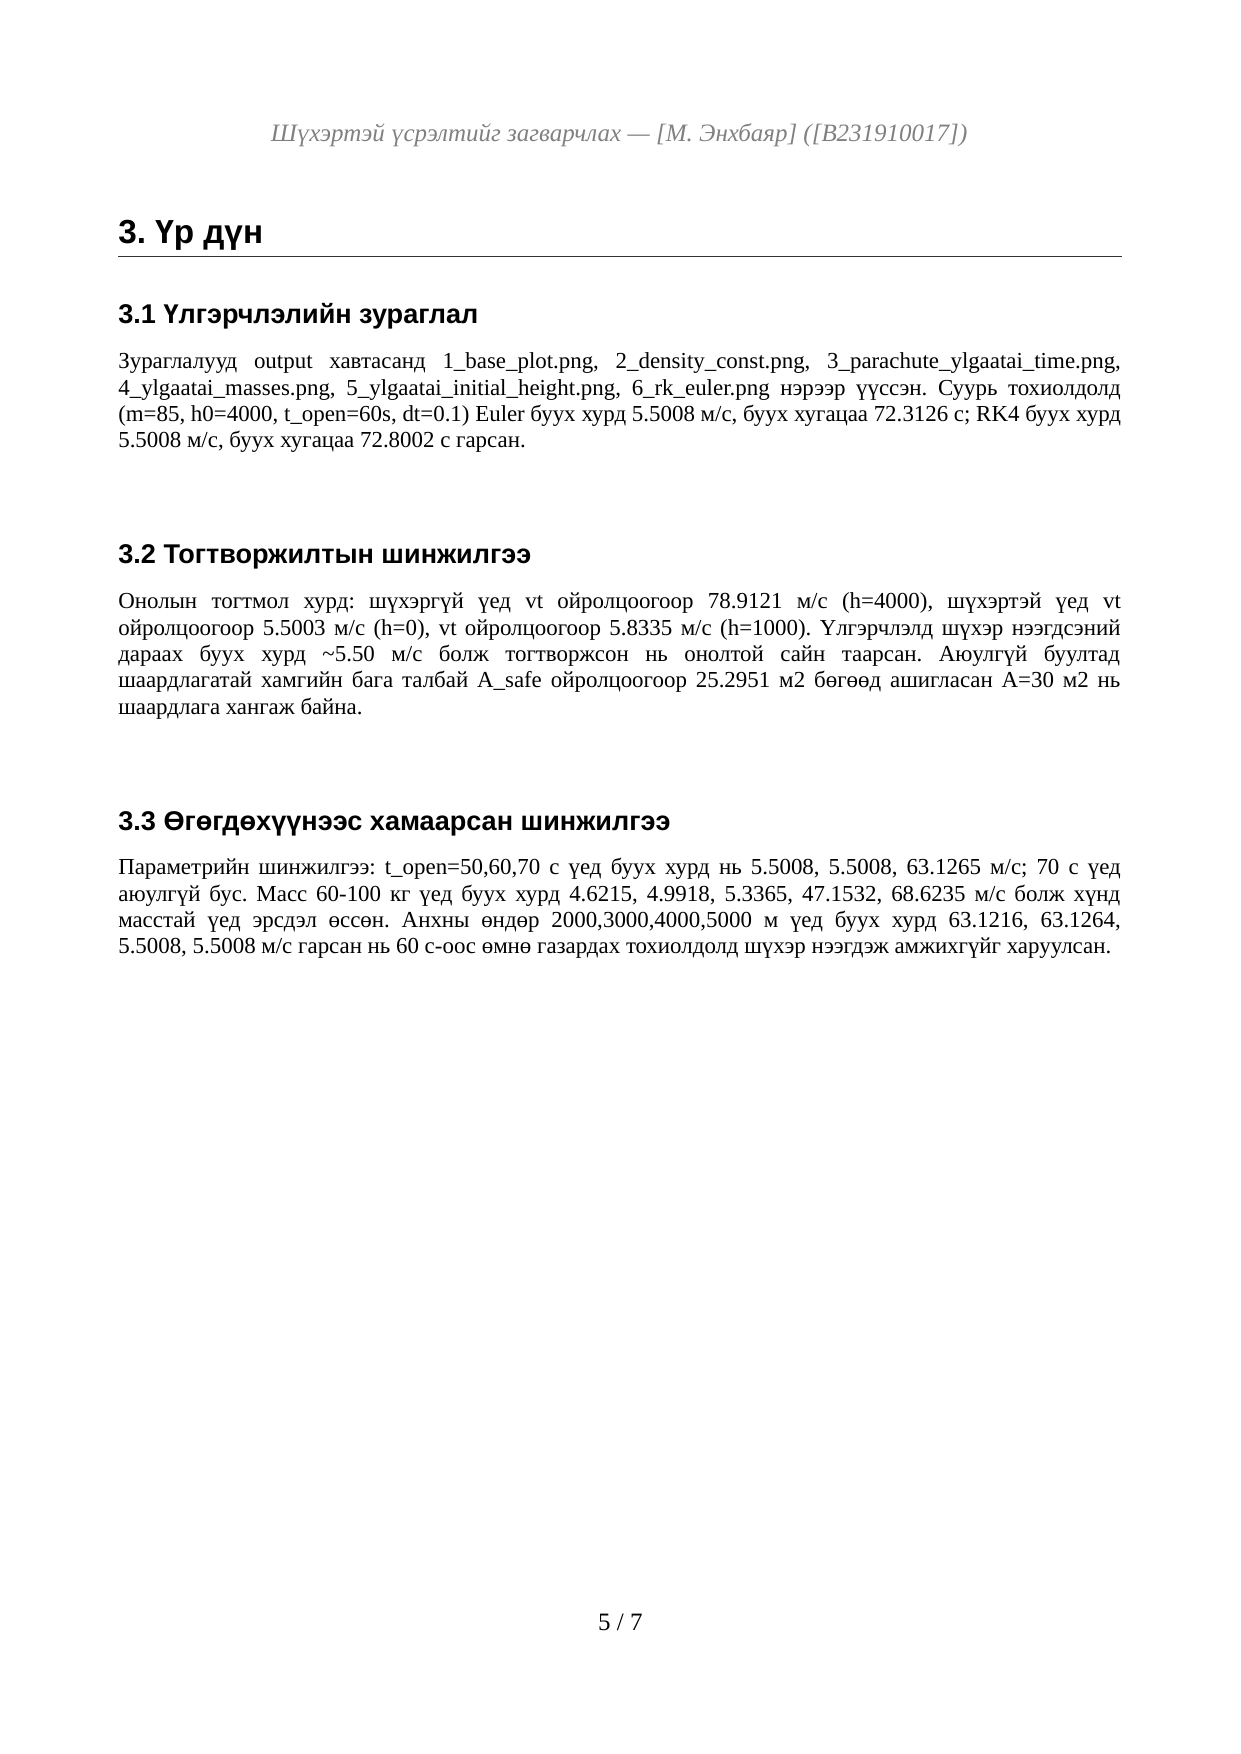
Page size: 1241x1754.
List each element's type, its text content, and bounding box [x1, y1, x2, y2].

text Параметрийн шинжилгээ: t_open=50,60,70 с үед буух хурд нь 5.5008, 5.5008, 63.1265 м/с; 70 с үед аюулгүй бус. Масс 60-100 кг үед буух хурд 4.6215, 4.9918, 5.3365, 47.1532, 68.6235 м/с болж хүнд масстай үед эрсдэл өссөн. Анхны өндөр 2000,3000,4000,5000 м үед буух хурд 63.1216, 63.1264, 5.5008, 5.5008 м/с гарсан нь 60 с-оос өмнө газардах тохиолдолд шүхэр нээгдэж амжихгүйг харуулсан. [118, 853, 1122, 959]
subtitle 3.3 Өгөгдөхүүнээс хамаарсан шинжилгээ [118, 804, 1122, 836]
text Онолын тогтмол хурд: шүхэргүй үед vt ойролцоогоор 78.9121 м/с (h=4000), шүхэртэй үед vt ойролцоогоор 5.5003 м/с (h=0), vt ойролцоогоор 5.8335 м/с (h=1000). Үлгэрчлэлд шүхэр нээгдсэний дараах буух хурд ~5.50 м/с болж тогтворжсон нь онолтой сайн таарсан. Аюулгүй буултад шаардлагатай хамгийн бага талбай A_safe ойролцоогоор 25.2951 м2 бөгөөд ашигласан A=30 м2 нь шаардлага хангаж байна. [118, 587, 1122, 719]
text Зураглалууд output хавтасанд 1_base_plot.png, 2_density_const.png, 3_parachute_ylgaatai_time.png, 4_ylgaatai_masses.png, 5_ylgaatai_initial_height.png, 6_rk_euler.png нэрээр үүссэн. Суурь тохиолдолд (m=85, h0=4000, t_open=60s, dt=0.1) Euler буух хурд 5.5008 м/с, буух хугацаа 72.3126 с; RK4 буух хурд 5.5008 м/с, буух хугацаа 72.8002 с гарсан. [118, 347, 1122, 453]
subtitle 3.1 Үлгэрчлэлийн зураглал [118, 298, 1122, 330]
subtitle 3.2 Тогтворжилтын шинжилгээ [118, 538, 1122, 569]
subtitle 3. Үр дүн [118, 212, 1122, 256]
